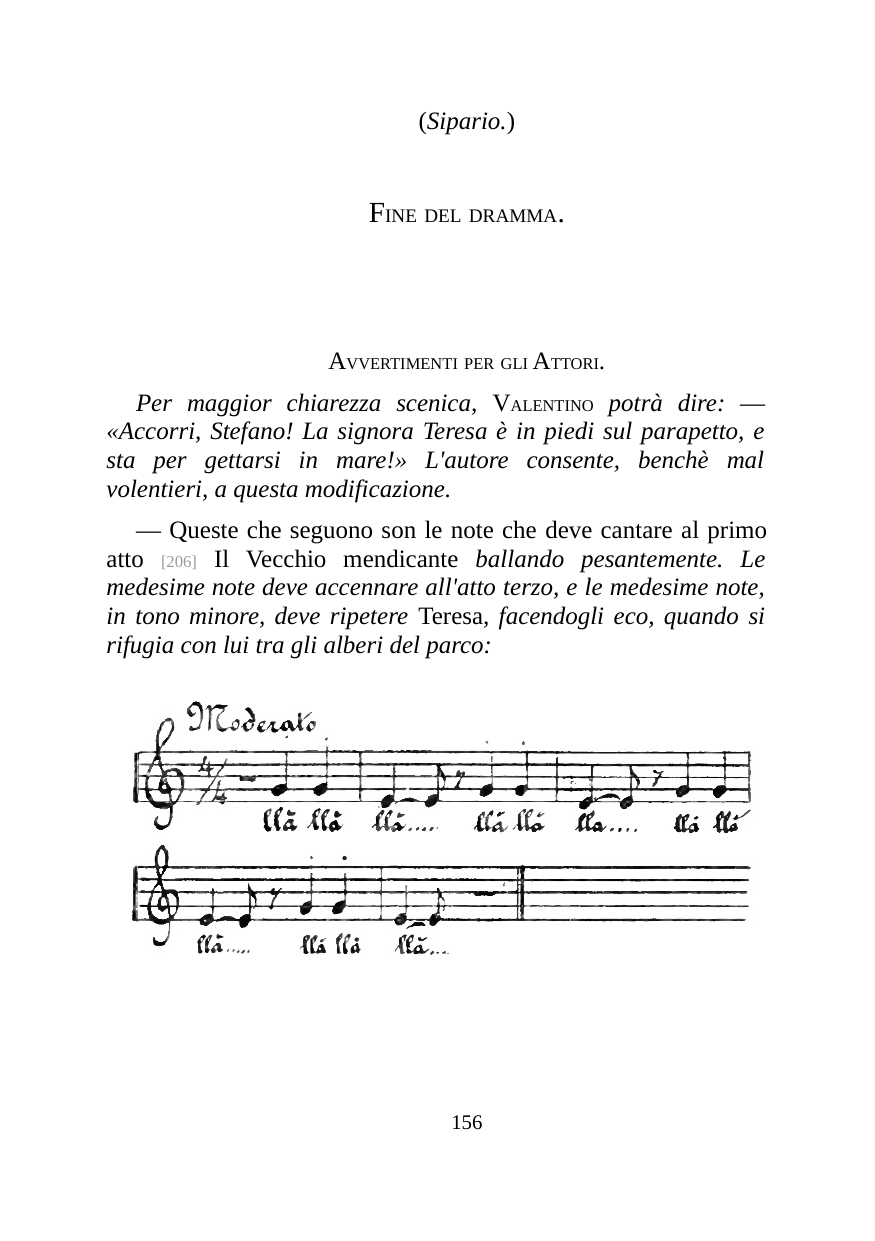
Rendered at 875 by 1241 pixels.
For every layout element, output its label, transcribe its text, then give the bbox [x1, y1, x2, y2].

text (Sipario.) [106, 106, 768, 135]
text Per maggior chiarezza scenica, Valentino potrà dire: ― «Accorri, Stefano! La signora Teresa è in piedi sul parapetto, e sta per gettarsi in mare!» L'autore consente, benchè mal volentieri, a questa modificazione. [106, 388, 768, 503]
picture [106, 682, 768, 986]
text Avvertimenti per gli Attori. [106, 346, 768, 375]
text ― Queste che seguono son le note che deve cantare al primo atto [206] Il Vecchio mendicante ballando pesantemente. Le medesime note deve accennare all'atto terzo, e le medesime note, in tono minore, deve ripetere Teresa, facendogli eco, quando si rifugia con lui tra gli alberi del parco: [106, 515, 768, 659]
text Fine del dramma. [106, 195, 768, 228]
